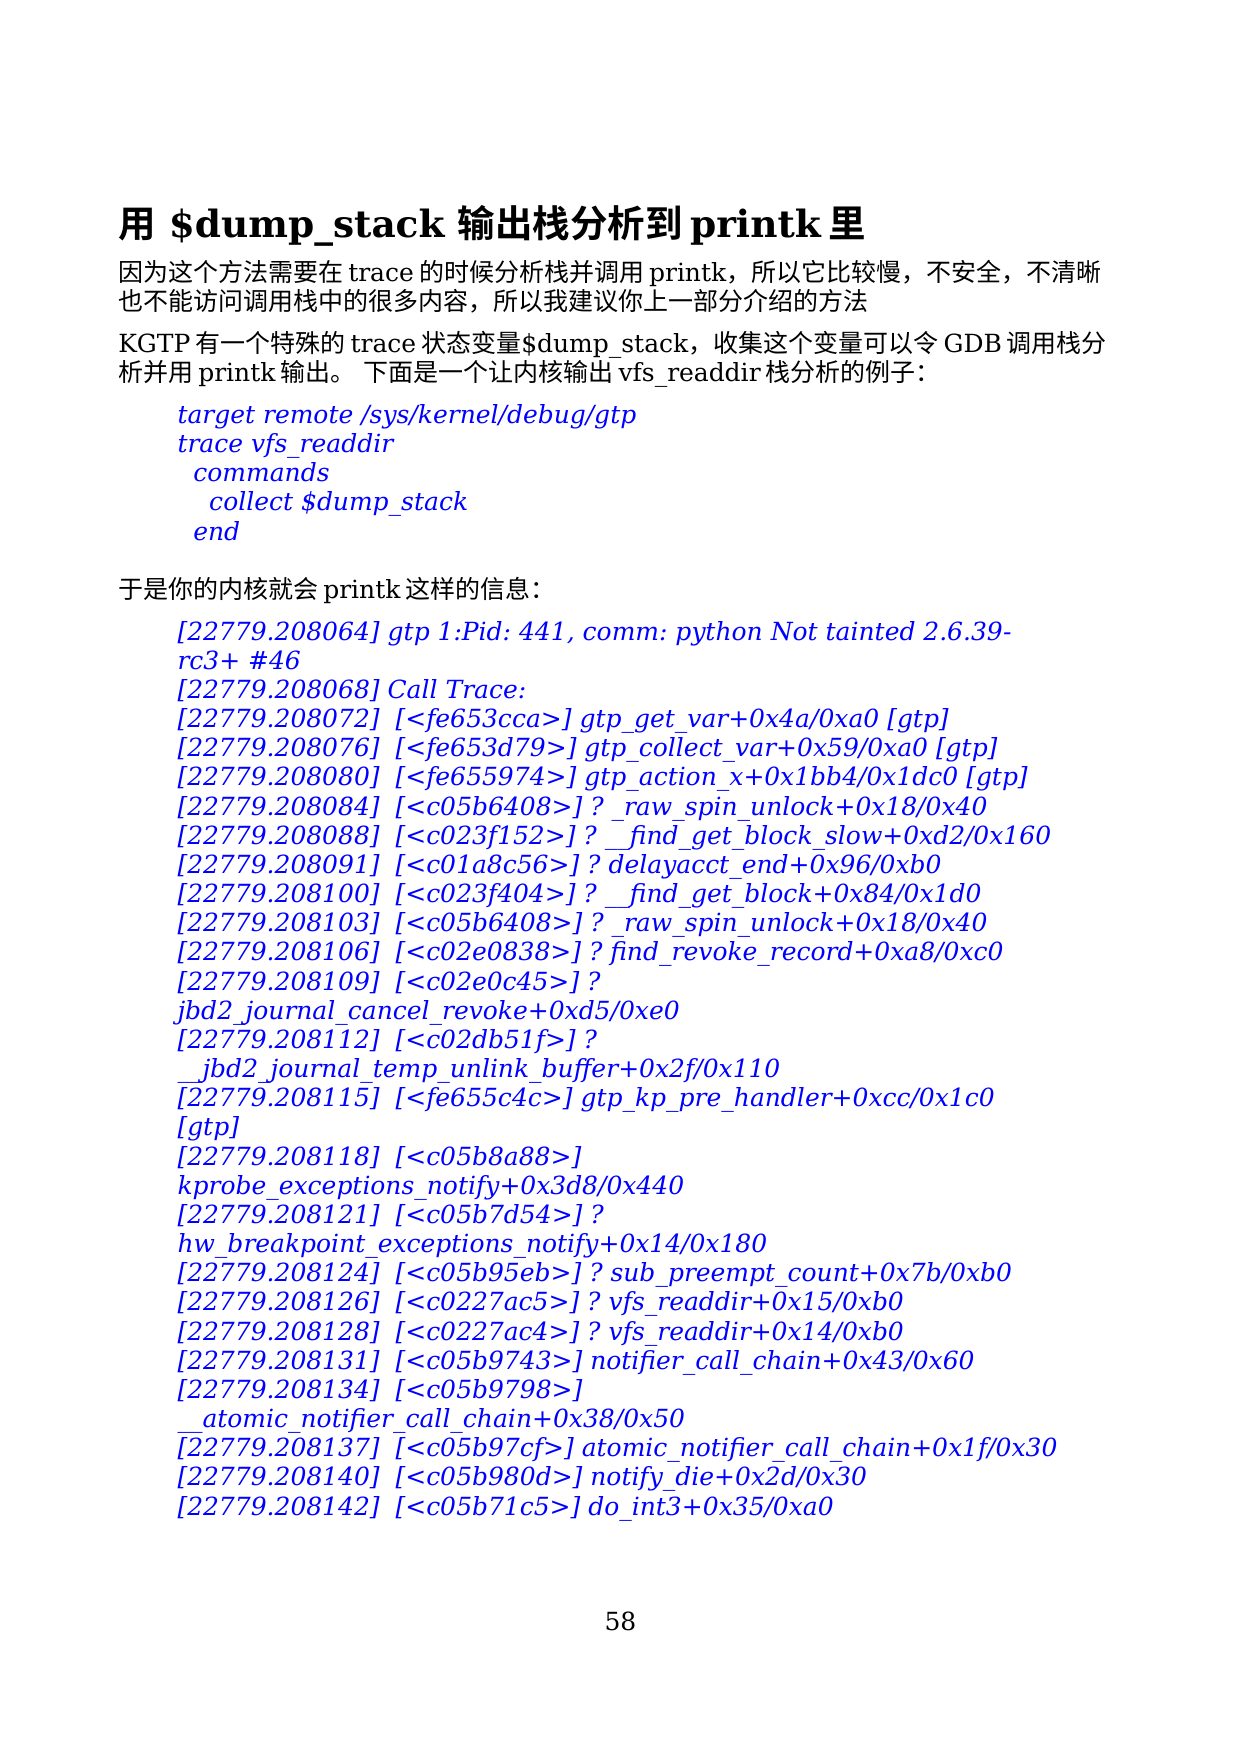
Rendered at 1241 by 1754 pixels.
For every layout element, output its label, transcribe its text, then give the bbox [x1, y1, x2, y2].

text [22779.208072] [<fe653cca>] gtp_get_var+0x4a/0xa0 [gtp] [177, 704, 1063, 733]
text [22779.208115] [<fe655c4c>] gtp_kp_pre_handler+0xcc/0x1c0 [gtp] [177, 1083, 1063, 1142]
text [22779.208103] [<c05b6408>] ? _raw_spin_unlock+0x18/0x40 [177, 908, 1063, 937]
text commands [177, 458, 1063, 487]
text 因为这个方法需要在trace的时候分析栈并调用printk，所以它比较慢，不安全，不清晰也不能访问调用栈中的很多内容，所以我建议你上一部分介绍的方法 [118, 258, 1122, 317]
text [22779.208137] [<c05b97cf>] atomic_notifier_call_chain+0x1f/0x30 [177, 1433, 1063, 1462]
text KGTP有一个特殊的trace状态变量$dump_stack，收集这个变量可以令GDB调用栈分析并用printk输出。 下面是一个让内核输出vfs_readdir栈分析的例子： [118, 329, 1122, 387]
text collect $dump_stack [177, 487, 1063, 517]
text [22779.208106] [<c02e0838>] ? find_revoke_record+0xa8/0xc0 [177, 937, 1063, 967]
text [22779.208140] [<c05b980d>] notify_die+0x2d/0x30 [177, 1462, 1063, 1492]
text [22779.208142] [<c05b71c5>] do_int3+0x35/0xa0 [177, 1492, 1063, 1521]
text [22779.208134] [<c05b9798>] __atomic_notifier_call_chain+0x38/0x50 [177, 1375, 1063, 1433]
text [22779.208091] [<c01a8c56>] ? delayacct_end+0x96/0xb0 [177, 850, 1063, 879]
text [22779.208064] gtp 1:Pid: 441, comm: python Not tainted 2.6.39-rc3+ #46 [177, 617, 1063, 675]
text [22779.208126] [<c0227ac5>] ? vfs_readdir+0x15/0xb0 [177, 1287, 1063, 1317]
subtitle 用 $dump_stack 输出栈分析到printk里 [118, 202, 1122, 246]
text [22779.208131] [<c05b9743>] notifier_call_chain+0x43/0x60 [177, 1346, 1063, 1375]
text [22779.208080] [<fe655974>] gtp_action_x+0x1bb4/0x1dc0 [gtp] [177, 762, 1063, 792]
text 于是你的内核就会printk这样的信息： [118, 575, 1122, 604]
text [22779.208124] [<c05b95eb>] ? sub_preempt_count+0x7b/0xb0 [177, 1258, 1063, 1287]
text end [177, 517, 1063, 546]
text [22779.208084] [<c05b6408>] ? _raw_spin_unlock+0x18/0x40 [177, 792, 1063, 821]
text [22779.208088] [<c023f152>] ? __find_get_block_slow+0xd2/0x160 [177, 821, 1063, 850]
text [22779.208118] [<c05b8a88>] kprobe_exceptions_notify+0x3d8/0x440 [177, 1142, 1063, 1200]
text [22779.208121] [<c05b7d54>] ? hw_breakpoint_exceptions_notify+0x14/0x180 [177, 1200, 1063, 1258]
text [22779.208076] [<fe653d79>] gtp_collect_var+0x59/0xa0 [gtp] [177, 733, 1063, 762]
text [22779.208128] [<c0227ac4>] ? vfs_readdir+0x14/0xb0 [177, 1317, 1063, 1346]
text trace vfs_readdir [177, 429, 1063, 458]
text [22779.208109] [<c02e0c45>] ? jbd2_journal_cancel_revoke+0xd5/0xe0 [177, 967, 1063, 1025]
text target remote /sys/kernel/debug/gtp [177, 400, 1063, 429]
text [22779.208100] [<c023f404>] ? __find_get_block+0x84/0x1d0 [177, 879, 1063, 908]
text [22779.208068] Call Trace: [177, 675, 1063, 704]
text [22779.208112] [<c02db51f>] ? __jbd2_journal_temp_unlink_buffer+0x2f/0x110 [177, 1025, 1063, 1083]
